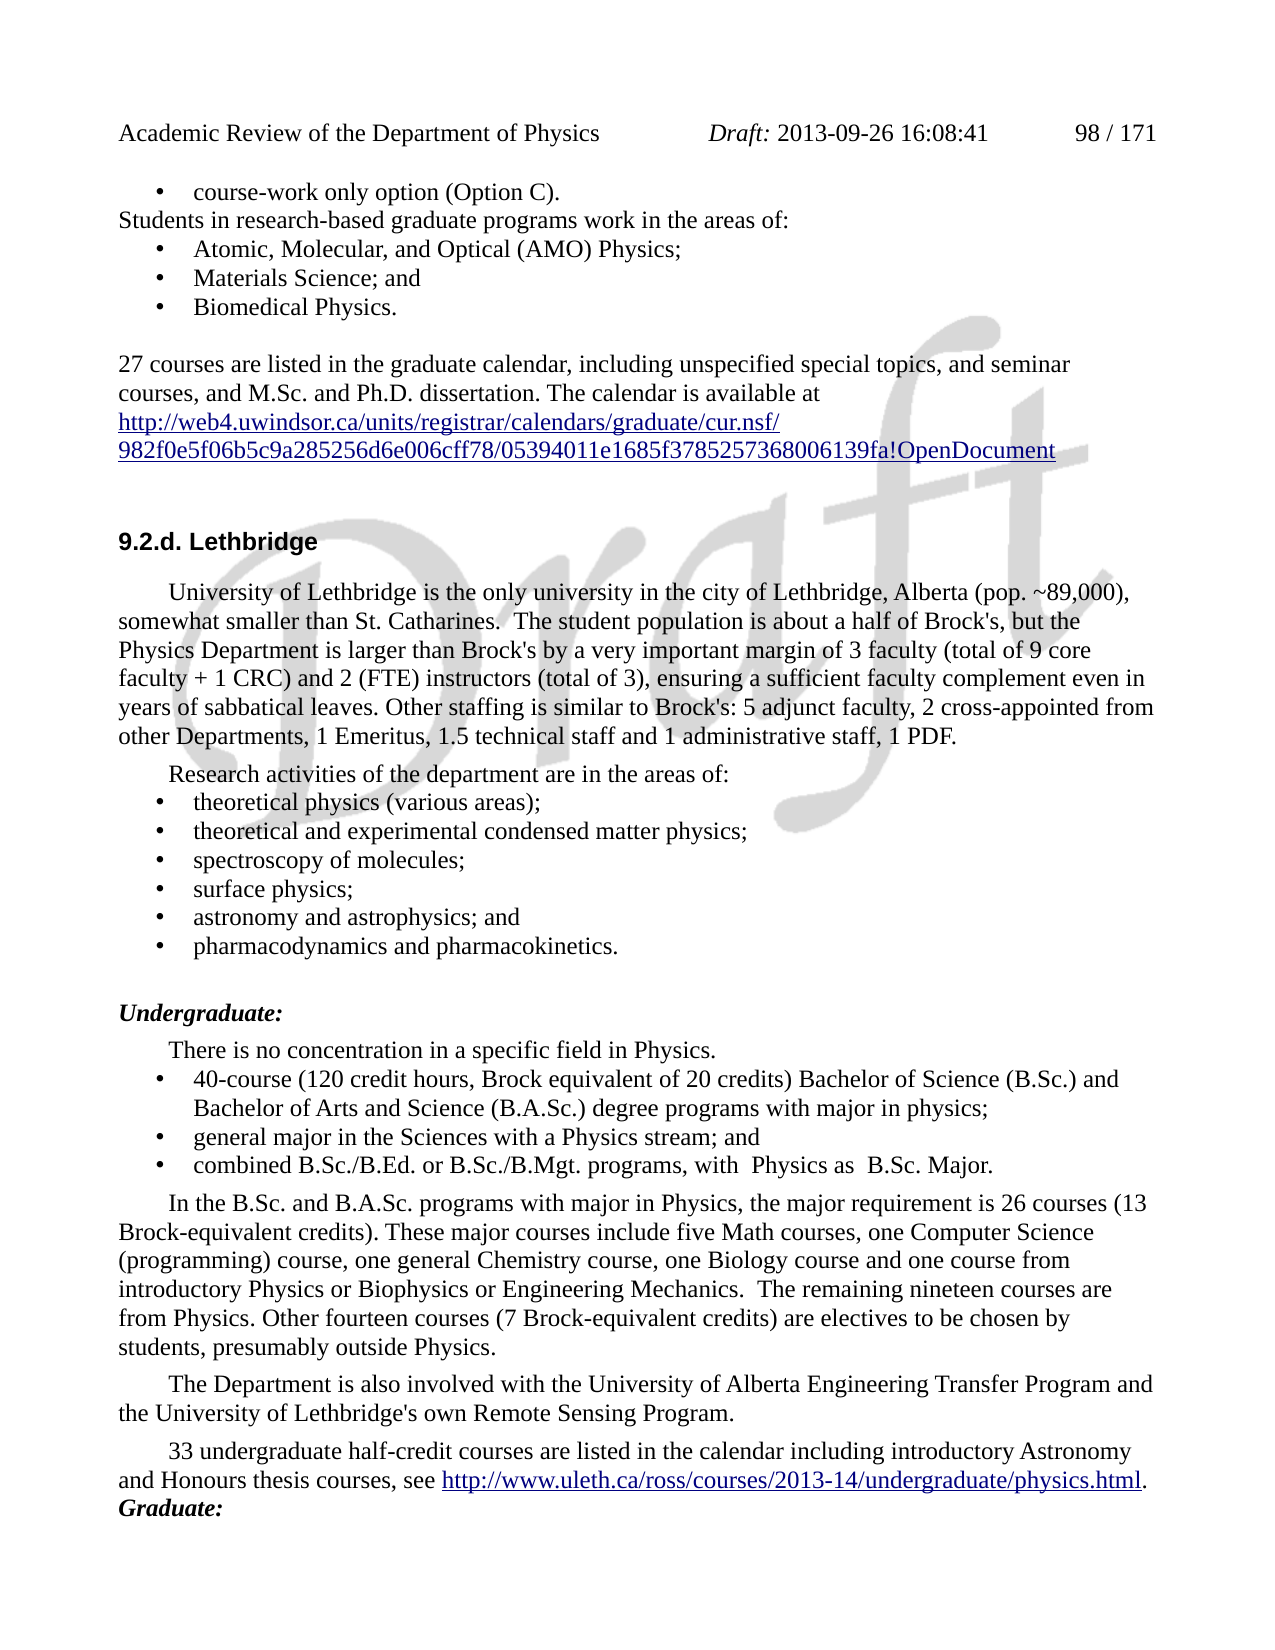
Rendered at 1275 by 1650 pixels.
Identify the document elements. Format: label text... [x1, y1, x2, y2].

text The Department is also involved with the University of Alberta Engineering Transfer Program and the University of Lethbridge's own Remote Sensing Program. [118, 1369, 1157, 1427]
picture [118, 464, 1157, 527]
subtitle Lethbridge [118, 527, 1157, 556]
list Materials Science; and [156, 263, 1157, 292]
picture [118, 234, 1157, 349]
text There is no concentration in a specific field in Physics. [118, 1035, 1157, 1064]
picture [118, 750, 1157, 759]
text In the B.Sc. and B.A.Sc. programs with major in Physics, the major requirement is 26 courses (13 Brock-equivalent credits). These major courses include five Math courses, one Computer Science (programming) course, one general Chemistry course, one Biology course and one course from introductory Physics or Biophysics or Engineering Mechanics. The remaining nineteen courses are from Physics. Other fourteen courses (7 Brock-equivalent credits) are electives to be chosen by students, presumably outside Physics. [118, 1188, 1157, 1361]
list Atomic, Molecular, and Optical (AMO) Physics; [156, 234, 1157, 263]
picture [118, 787, 1157, 998]
list theoretical physics (various areas); [156, 787, 1157, 816]
list pharmacodynamics and pharmacokinetics. [156, 931, 1157, 960]
list 40-course (120 credit hours, Brock equivalent of 20 credits) Bachelor of Science (B.Sc.) and Bachelor of Arts and Science (B.A.Sc.) degree programs with major in physics; [156, 1064, 1157, 1122]
picture [118, 118, 1157, 206]
list spectroscopy of molecules; [156, 845, 1157, 874]
picture [118, 1427, 1157, 1436]
text University of Lethbridge is the only university in the city of Lethbridge, Alberta (pop. ~89,000), somewhat smaller than St. Catharines. The student population is about a half of Brock's, but the Physics Department is larger than Brock's by a very important margin of 3 faculty (total of 9 core faculty + 1 CRC) and 2 (FTE) instructors (total of 3), ensuring a sufficient faculty complement even in years of sabbatical leaves. Other staffing is similar to Brock's: 5 adjunct faculty, 2 cross-appointed from other Departments, 1 Emeritus, 1.5 technical staff and 1 administrative staff, 1 PDF. [118, 577, 1157, 750]
text 27 courses are listed in the graduate calendar, including unspecified special topics, and seminar courses, and M.Sc. and Ph.D. dissertation. The calendar is available at http://web4.uwindsor.ca/units/registrar/calendars/graduate/cur.nsf/982f0e5f06b5c9a285256d6e006cff78/05394011e1685f3785257368006139fa!OpenDocument [118, 349, 1157, 464]
text 33 undergraduate half-credit courses are listed in the calendar including introductory Astronomy and Honours thesis courses, see http://www.uleth.ca/ross/courses/2013-14/undergraduate/physics.html. [118, 1436, 1157, 1493]
text Undergraduate: [118, 998, 1157, 1026]
list astronomy and astrophysics; and [156, 902, 1157, 931]
picture [118, 1026, 1157, 1035]
list general major in the Sciences with a Physics stream; and [156, 1122, 1157, 1150]
list course-work only option (Option C). [156, 177, 1157, 206]
list Biomedical Physics. [156, 292, 1157, 321]
list surface physics; [156, 874, 1157, 902]
list theoretical and experimental condensed matter physics; [156, 816, 1157, 845]
text Research activities of the department are in the areas of: [118, 759, 1157, 787]
text Students in research-based graduate programs work in the areas of: [118, 206, 1157, 234]
picture [118, 1361, 1157, 1369]
text Graduate: [118, 1493, 1157, 1522]
list combined B.Sc./B.Ed. or B.Sc./B.Mgt. programs, with Physics as B.Sc. Major. [156, 1150, 1157, 1179]
picture [118, 1522, 1157, 1532]
picture [118, 1064, 1157, 1188]
picture [118, 556, 1157, 577]
